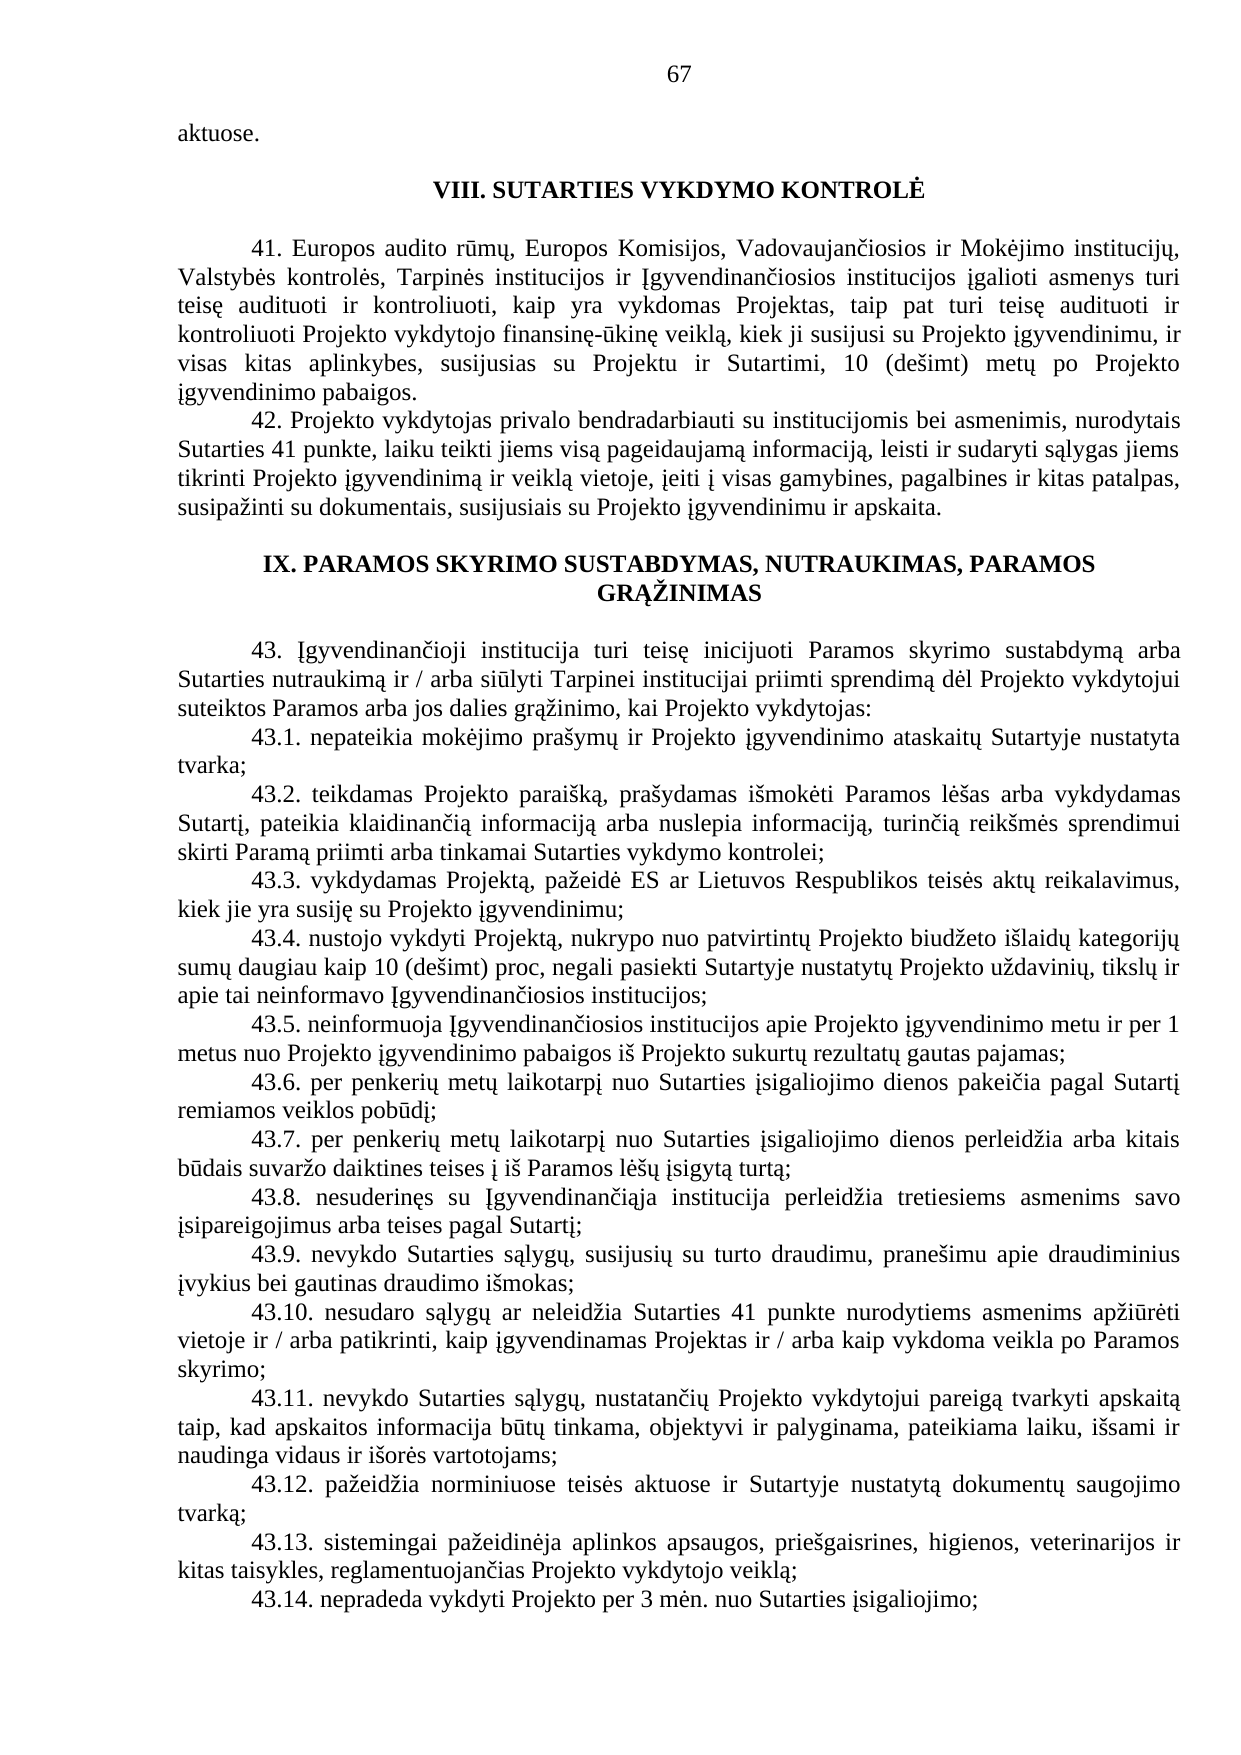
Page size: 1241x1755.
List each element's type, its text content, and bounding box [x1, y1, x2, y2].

text 43.14. nepradeda vykdyti Projekto per 3 mėn. nuo Sutarties įsigaliojimo; [177, 1584, 1181, 1613]
text 43.12. pažeidžia norminiuose teisės aktuose ir Sutartyje nustatytą dokumentų saugojimo tvarką; [177, 1469, 1181, 1527]
text 43.10. nesudaro sąlygų ar neleidžia Sutarties 41 punkte nurodytiems asmenims apžiūrėti vietoje ir / arba patikrinti, kaip įgyvendinamas Projektas ir / arba kaip vykdoma veikla po Paramos skyrimo; [177, 1297, 1181, 1383]
text 43.13. sistemingai pažeidinėja aplinkos apsaugos, priešgaisrines, higienos, veterinarijos ir kitas taisykles, reglamentuojančias Projekto vykdytojo veiklą; [177, 1527, 1181, 1584]
text 43.1. nepateikia mokėjimo prašymų ir Projekto įgyvendinimo ataskaitų Sutartyje nustatyta tvarka; [177, 722, 1181, 779]
text 42. Projekto vykdytojas privalo bendradarbiauti su institucijomis bei asmenimis, nurodytais Sutarties 41 punkte, laiku teikti jiems visą pageidaujamą informaciją, leisti ir sudaryti sąlygas jiems tikrinti Projekto įgyvendinimą ir veiklą vietoje, įeiti į visas gamybines, pagalbines ir kitas patalpas, susipažinti su dokumentais, susijusiais su Projekto įgyvendinimu ir apskaita. [177, 406, 1181, 521]
text 41. Europos audito rūmų, Europos Komisijos, Vadovaujančiosios ir Mokėjimo institucijų, Valstybės kontrolės, Tarpinės institucijos ir Įgyvendinančiosios institucijos įgalioti asmenys turi teisę audituoti ir kontroliuoti, kaip yra vykdomas Projektas, taip pat turi teisę audituoti ir kontroliuoti Projekto vykdytojo finansinę-ūkinę veiklą, kiek ji susijusi su Projekto įgyvendinimu, ir visas kitas aplinkybes, susijusias su Projektu ir Sutartimi, 10 (dešimt) metų po Projekto įgyvendinimo pabaigos. [177, 233, 1181, 406]
text 43.3. vykdydamas Projektą, pažeidė ES ar Lietuvos Respublikos teisės aktų reikalavimus, kiek jie yra susiję su Projekto įgyvendinimu; [177, 866, 1181, 923]
text 43. Įgyvendinančioji institucija turi teisę inicijuoti Paramos skyrimo sustabdymą arba Sutarties nutraukimą ir / arba siūlyti Tarpinei institucijai priimti sprendimą dėl Projekto vykdytojui suteiktos Paramos arba jos dalies grąžinimo, kai Projekto vykdytojas: [177, 636, 1181, 722]
text 43.7. per penkerių metų laikotarpį nuo Sutarties įsigaliojimo dienos perleidžia arba kitais būdais suvaržo daiktines teises į iš Paramos lėšų įsigytą turtą; [177, 1124, 1181, 1182]
text 43.5. neinformuoja Įgyvendinančiosios institucijos apie Projekto įgyvendinimo metu ir per 1 metus nuo Projekto įgyvendinimo pabaigos iš Projekto sukurtų rezultatų gautas pajamas; [177, 1009, 1181, 1067]
text aktuose. [177, 118, 1181, 147]
text 43.2. teikdamas Projekto paraišką, prašydamas išmokėti Paramos lėšas arba vykdydamas Sutartį, pateikia klaidinančią informaciją arba nuslepia informaciją, turinčią reikšmės sprendimui skirti Paramą priimti arba tinkamai Sutarties vykdymo kontrolei; [177, 779, 1181, 866]
text VIII. SUTARTIES VYKDYMO KONTROLĖ [177, 176, 1181, 204]
text 43.6. per penkerių metų laikotarpį nuo Sutarties įsigaliojimo dienos pakeičia pagal Sutartį remiamos veiklos pobūdį; [177, 1067, 1181, 1124]
text 43.8. nesuderinęs su Įgyvendinančiąja institucija perleidžia tretiesiems asmenims savo įsipareigojimus arba teises pagal Sutartį; [177, 1182, 1181, 1239]
text 43.4. nustojo vykdyti Projektą, nukrypo nuo patvirtintų Projekto biudžeto išlaidų kategorijų sumų daugiau kaip 10 (dešimt) proc, negali pasiekti Sutartyje nustatytų Projekto uždavinių, tikslų ir apie tai neinformavo Įgyvendinančiosios institucijos; [177, 923, 1181, 1009]
text IX. PARAMOS SKYRIMO SUSTABDYMAS, NUTRAUKIMAS, PARAMOS GRĄŽINIMAS [177, 549, 1181, 607]
text 43.9. nevykdo Sutarties sąlygų, susijusių su turto draudimu, pranešimu apie draudiminius įvykius bei gautinas draudimo išmokas; [177, 1239, 1181, 1297]
text 43.11. nevykdo Sutarties sąlygų, nustatančių Projekto vykdytojui pareigą tvarkyti apskaitą taip, kad apskaitos informacija būtų tinkama, objektyvi ir palyginama, pateikiama laiku, išsami ir naudinga vidaus ir išorės vartotojams; [177, 1383, 1181, 1469]
